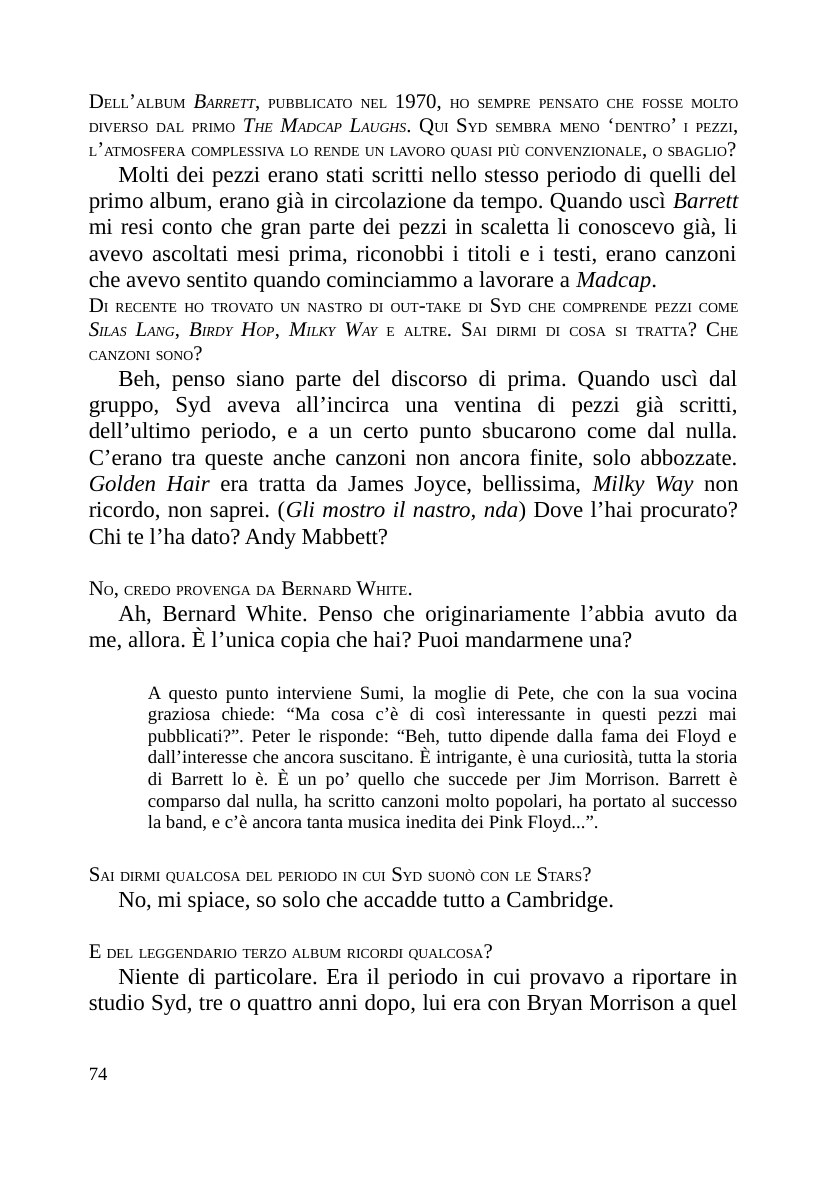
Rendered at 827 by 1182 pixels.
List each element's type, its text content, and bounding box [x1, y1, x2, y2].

text A questo punto interviene Sumi, la moglie di Pete, che con la sua vocina graziosa chiede: “Ma cosa c’è di così interessante in questi pezzi mai pubblicati?”. Peter le risponde: “Beh, tutto dipende dalla fama dei Floyd e dall’interesse che ancora suscitano. è intrigante, è una curiosità, tutta la storia di Barrett lo è. è un po’ quello che succede per Jim Morrison. Barrett è comparso dal nulla, ha scritto canzoni molto popolari, ha portato al successo la band, e c’è ancora tanta musica inedita dei Pink Floyd...”. [148, 682, 738, 833]
text Molti dei pezzi erano stati scritti nello stesso periodo di quelli del primo album, erano già in circolazione da tempo. Quando uscì Barrett mi resi conto che gran parte dei pezzi in scaletta li conoscevo già, li avevo ascoltati mesi prima, riconobbi i titoli e i testi, erano canzoni che avevo sentito quando cominciammo a lavorare a Madcap. [88, 161, 738, 292]
text No, mi spiace, so solo che accadde tutto a Cambridge. [88, 886, 738, 913]
text Dell’album Barrett, pubblicato nel 1970, ho sempre pensato che fosse molto diverso dal primo The Madcap Laughs. Qui Syd sembra meno ‘dentro’ i pezzi, l’atmosfera complessiva lo rende un lavoro quasi più convenzionale, o sbaglio? [88, 88, 738, 161]
text Ah, Bernard White. Penso che originariamente l’abbia avuto da me, allora. è l’unica copia che hai? Puoi mandarmene una? [88, 599, 738, 652]
text Di recente ho trovato un nastro di out-take di Syd che comprende pezzi come Silas Lang, Birdy Hop, Milky Way e altre. Sai dirmi di cosa si tratta? Che canzoni sono? [88, 292, 738, 365]
text Beh, penso siano parte del discorso di prima. Quando uscì dal gruppo, Syd aveva all’incirca una ventina di pezzi già scritti, dell’ultimo periodo, e a un certo punto sbucarono come dal nulla. C’erano tra queste anche canzoni non ancora finite, solo abbozzate. Golden Hair era tratta da James Joyce, bellissima, Milky Way non ricordo, non saprei. (Gli mostro il nastro, nda) Dove l’hai procurato? Chi te l’ha dato? Andy Mabbett? [88, 365, 738, 549]
text Sai dirmi qualcosa del periodo in cui Syd suonò con le Stars? [88, 862, 738, 886]
text E del leggendario terzo album ricordi qualcosa? [88, 939, 738, 963]
text Niente di particolare. Era il periodo in cui provavo a riportare in studio Syd, tre o quattro anni dopo, lui era con Bryan Morrison a quel [88, 963, 738, 1016]
text No, credo provenga da Bernard White. [88, 576, 738, 599]
